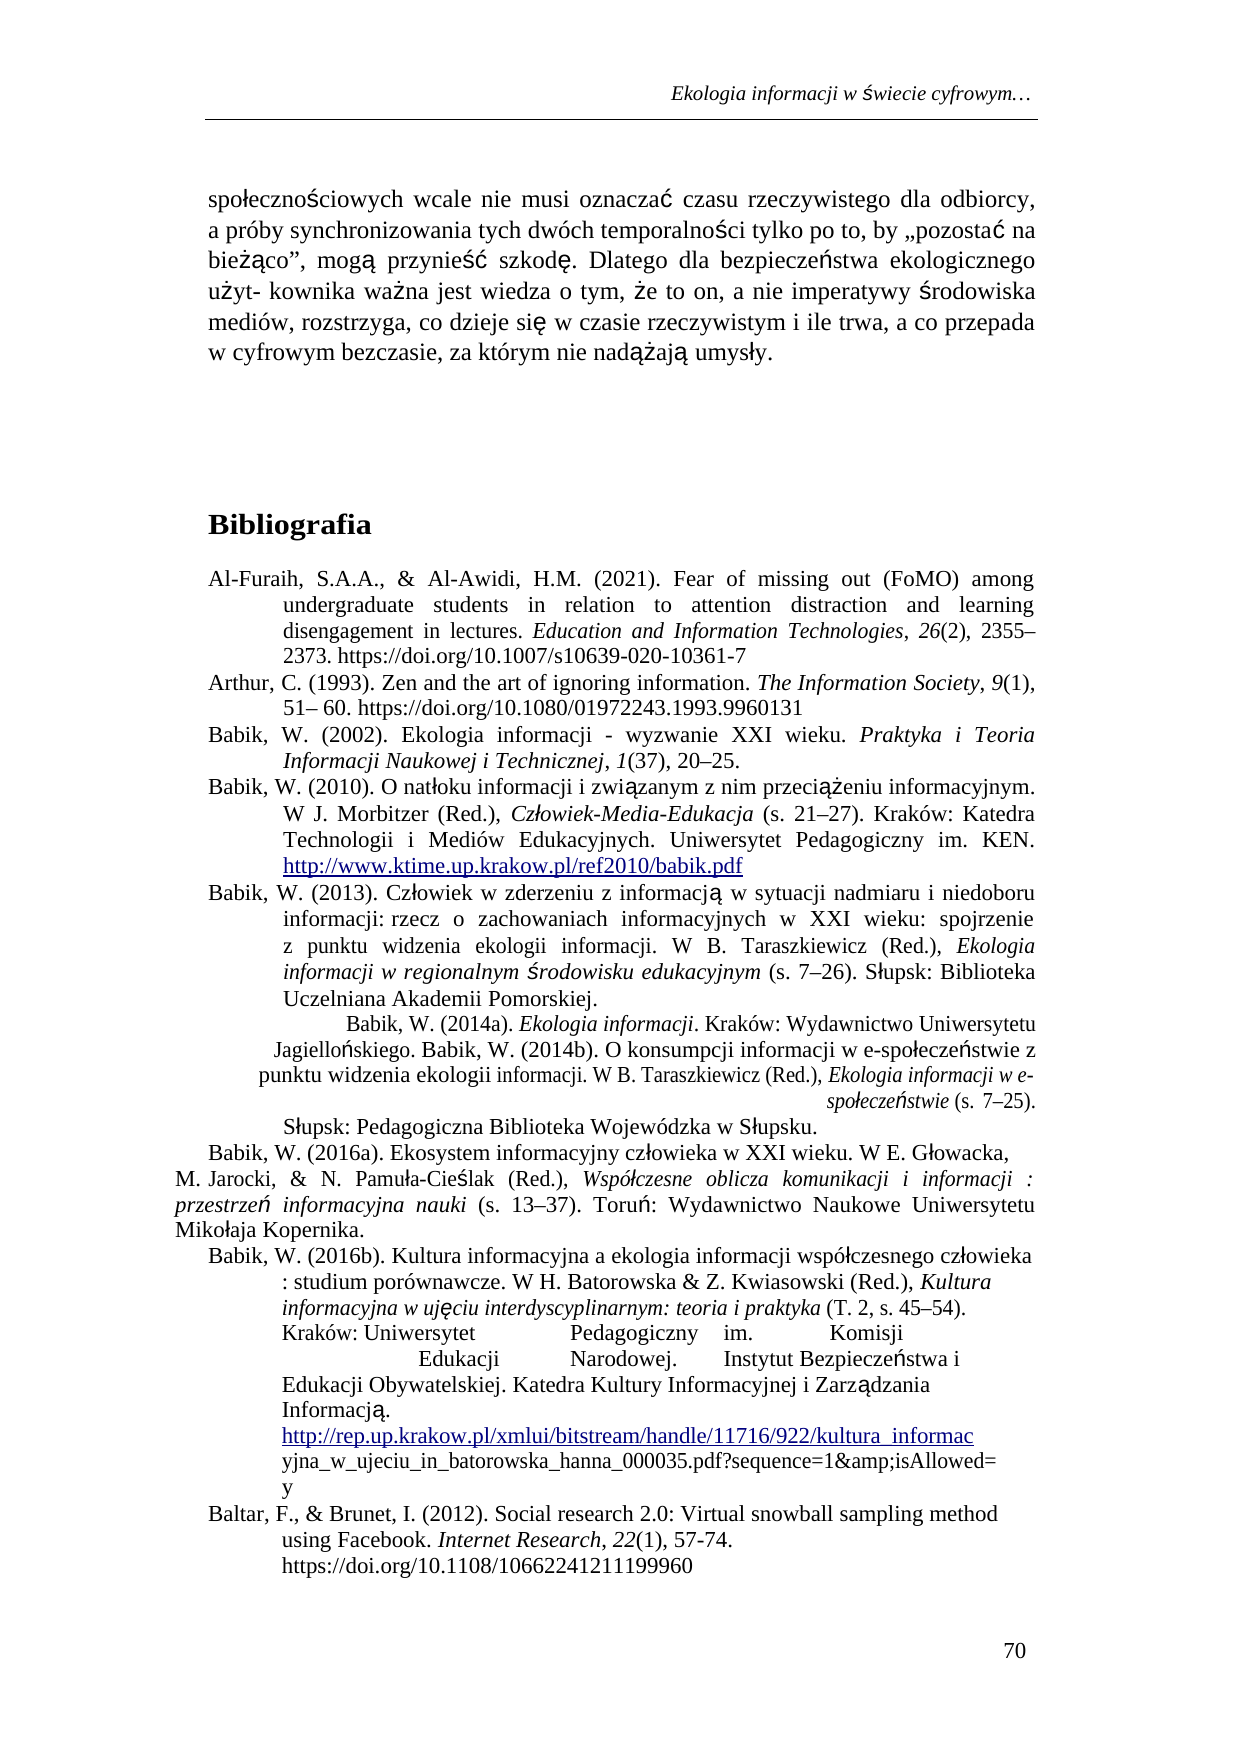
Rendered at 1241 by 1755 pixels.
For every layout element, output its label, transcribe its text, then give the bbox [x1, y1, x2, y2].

text Babik, W. (2013). Człowiek w zderzeniu z informacją w sytuacji nadmiaru i niedoboru informacji: rzecz o zachowaniach informacyjnych w XXI wieku: spojrzenie z punktu widzenia ekologii informacji. W B. Taraszkiewicz (Red.), Ekologia informacji w regionalnym środowisku edukacyjnym (s. 7–26). Słupsk: Biblioteka Uczelniana Akademii Pomorskiej. [208, 879, 1036, 1011]
text Babik, W. (2016a). Ekosystem informacyjny człowieka w XXI wieku. W E. Głowacka, [208, 1140, 1241, 1166]
text Babik, W. (2002). Ekologia informacji - wyzwanie XXI wieku. Praktyka i Teoria Informacji Naukowej i Technicznej, 1(37), 20–25. [208, 721, 1036, 773]
text Słupsk: Pedagogiczna Biblioteka Wojewódzka w Słupsku. [283, 1113, 1241, 1140]
text Baltar, F., & Brunet, I. (2012). Social research 2.0: Virtual snowball sampling method using Facebook. Internet Research, 22(1), 57-74. https://doi.org/10.1108/10662241211199960 [208, 1499, 1039, 1579]
list Jarocki, & N. Pamuła-Cieślak (Red.), Współczesne oblicza komunikacji i informacji : przestrzeń informacyjna nauki (s. 13–37). Toruń: Wydawnictwo Naukowe Uniwersytetu Mikołaja Kopernika. [175, 1166, 1036, 1243]
text Babik, W. (2016b). Kultura informacyjna a ekologia informacji współczesnego człowieka : studium porównawcze. W H. Batorowska & Z. Kwiasowski (Red.), Kultura informacyjna w ujęciu interdyscyplinarnym: teoria i praktyka (T. 2, s. 45–54). Kraków: Uniwersytet Pedagogiczny im. Komisji Edukacji Narodowej. Instytut Bezpieczeństwa i Edukacji Obywatelskiej. Katedra Kultury Informacyjnej i Zarządzania Informacją. http://rep.up.krakow.pl/xmlui/bitstream/handle/11716/922/kultura_informac yjna_w_ujeciu_in_batorowska_hanna_000035.pdf?sequence=1&amp;isAllowed= y [208, 1243, 1036, 1499]
text Babik, W. (2010). O natłoku informacji i związanym z nim przeciążeniu informacyjnym. W J. Morbitzer (Red.), Człowiek-Media-Edukacja (s. 21–27). Kraków: Katedra Technologii i Mediów Edukacyjnych. Uniwersytet Pedagogiczny im. KEN. http://www.ktime.up.krakow.pl/ref2010/babik.pdf [208, 773, 1036, 879]
text społecznościowych wcale nie musi oznaczać czasu rzeczywistego dla odbiorcy, a próby synchronizowania tych dwóch temporalności tylko po to, by „pozostać na bieżąco”, mogą przynieść szkodę. Dlatego dla bezpieczeństwa ekologicznego użyt- kownika ważna jest wiedza o tym, że to on, a nie imperatywy środowiska mediów, rozstrzyga, co dzieje się w czasie rzeczywistym i ile trwa, a co przepada w cyfrowym bezczasie, za którym nie nadążają umysły. [208, 184, 1036, 366]
text Al-Furaih, S.A.A., & Al-Awidi, H.M. (2021). Fear of missing out (FoMO) among undergraduate students in relation to attention distraction and learning disengagement in lectures. Education and Information Technologies, 26(2), 2355–2373. https://doi.org/10.1007/s10639-020-10361-7 [208, 566, 1036, 669]
text Ekologia informacji w świecie cyfrowym… [671, 81, 1241, 105]
subtitle Bibliografia [208, 507, 1241, 541]
text Arthur, C. (1993). Zen and the art of ignoring information. The Information Society, 9(1), 51– 60. https://doi.org/10.1080/01972243.1993.9960131 [208, 669, 1036, 721]
text Babik, W. (2014a). Ekologia informacji. Kraków: Wydawnictwo Uniwersytetu Jagiellońskiego. Babik, W. (2014b). O konsumpcji informacji w e-społeczeństwie z punktu widzenia ekologii informacji. W B. Taraszkiewicz (Red.), Ekologia informacji w e-społeczeństwie (s. 7–25). [208, 1011, 1036, 1113]
